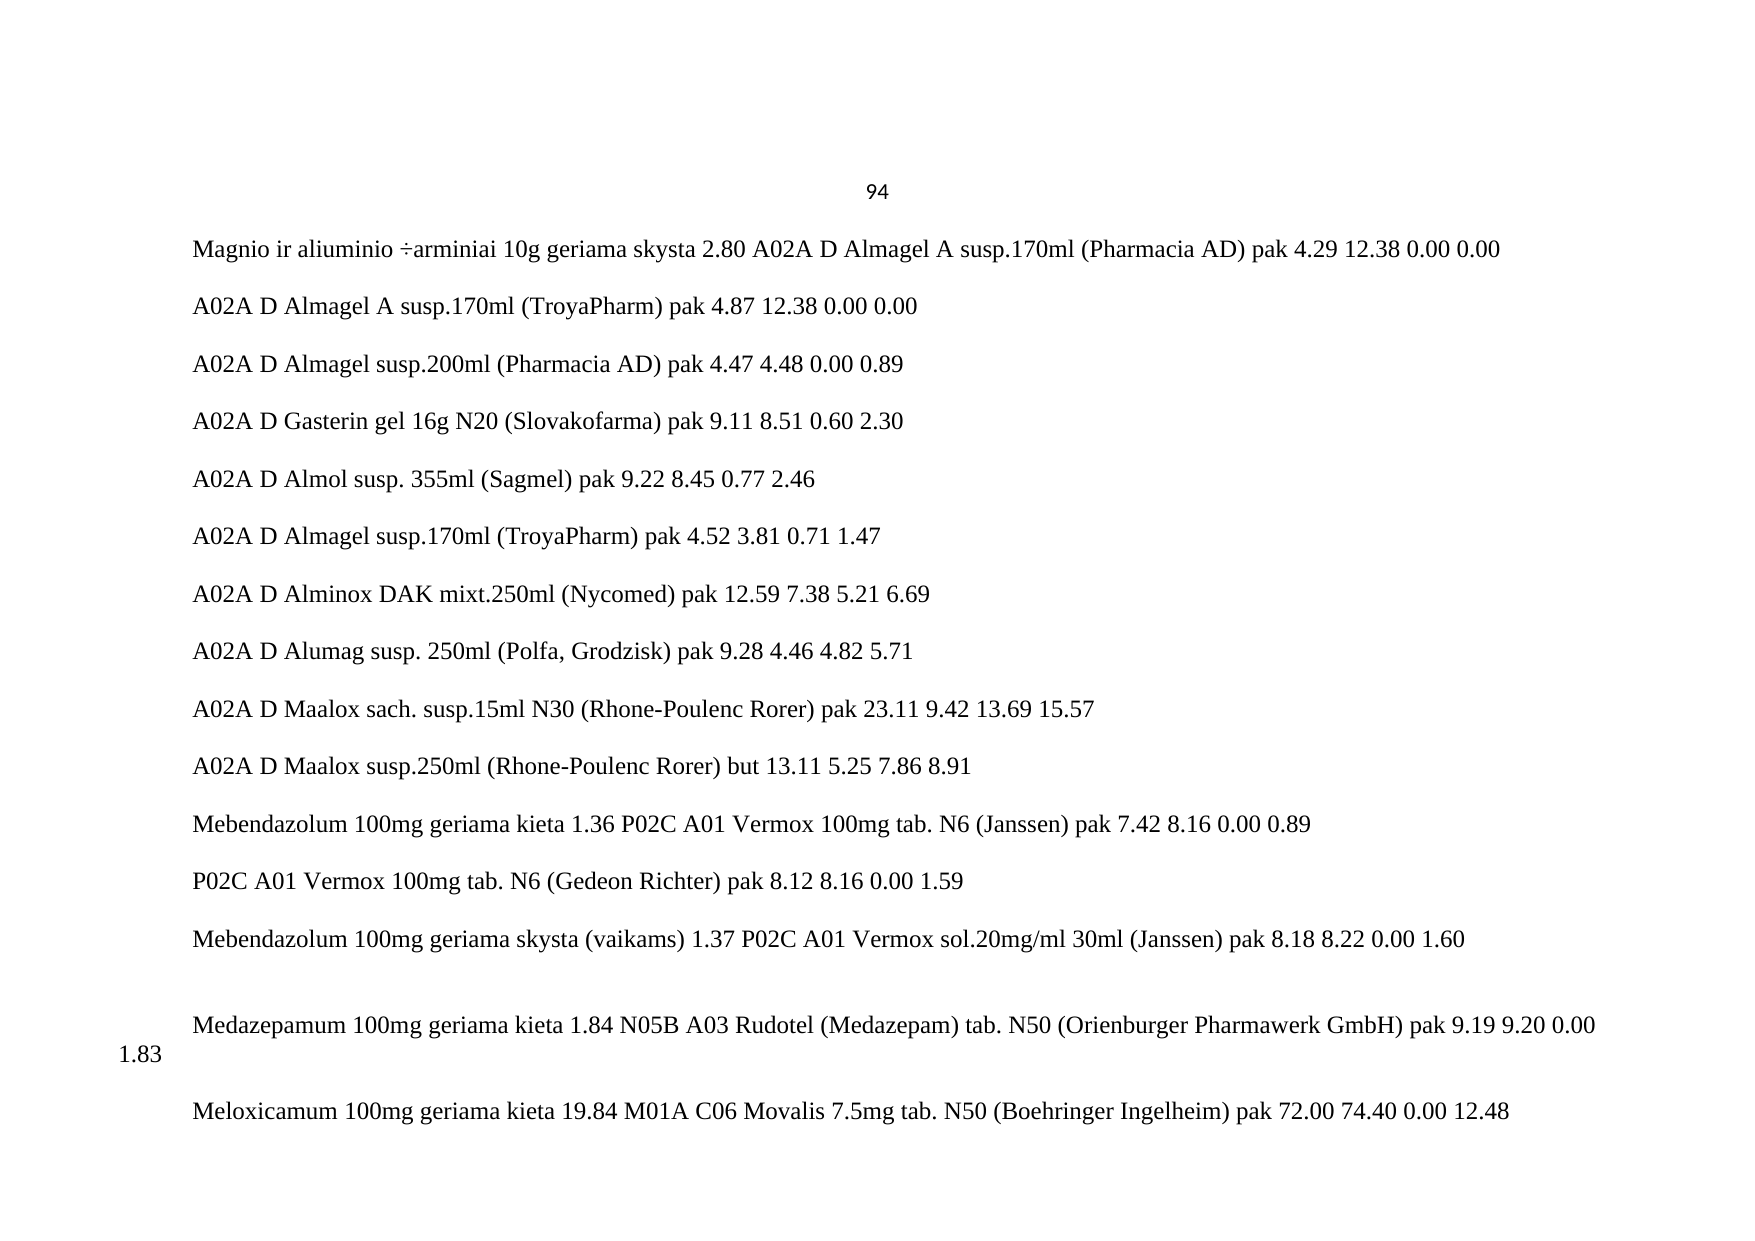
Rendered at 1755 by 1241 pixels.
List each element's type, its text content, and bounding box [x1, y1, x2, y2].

text A02A D Almagel A susp.170ml (TroyaPharm) pak 4.87 12.38 0.00 0.00 [118, 291, 1636, 320]
text A02A D Alumag susp. 250ml (Polfa, Grodzisk) pak 9.28 4.46 4.82 5.71 [118, 636, 1636, 665]
text Mebendazolum 100mg geriama kieta 1.36 P02C A01 Vermox 100mg tab. N6 (Janssen) pak 7.42 8.16 0.00 0.89 [118, 809, 1636, 838]
text A02A D Maalox susp.250ml (Rhone-Poulenc Rorer) but 13.11 5.25 7.86 8.91 [118, 751, 1636, 780]
text Mebendazolum 100mg geriama skysta (vaikams) 1.37 P02C A01 Vermox sol.20mg/ml 30ml (Janssen) pak 8.18 8.22 0.00 1.60 [118, 924, 1636, 953]
text A02A D Almagel susp.170ml (TroyaPharm) pak 4.52 3.81 0.71 1.47 [118, 521, 1636, 550]
text A02A D Maalox sach. susp.15ml N30 (Rhone-Poulenc Rorer) pak 23.11 9.42 13.69 15.57 [118, 694, 1636, 723]
text Medazepamum 100mg geriama kieta 1.84 N05B A03 Rudotel (Medazepam) tab. N50 (Orienburger Pharmawerk GmbH) pak 9.19 9.20 0.00 1.83 [118, 1010, 1636, 1068]
text A02A D Alminox DAK mixt.250ml (Nycomed) pak 12.59 7.38 5.21 6.69 [118, 579, 1636, 608]
text Meloxicamum 100mg geriama kieta 19.84 M01A C06 Movalis 7.5mg tab. N50 (Boehringer Ingelheim) pak 72.00 74.40 0.00 12.48 [118, 1096, 1636, 1125]
text A02A D Gasterin gel 16g N20 (Slovakofarma) pak 9.11 8.51 0.60 2.30 [118, 406, 1636, 435]
text Magnio ir aliuminio ÷arminiai 10g geriama skysta 2.80 A02A D Almagel A susp.170ml (Pharmacia AD) pak 4.29 12.38 0.00 0.00 [118, 234, 1636, 263]
text A02A D Almagel susp.200ml (Pharmacia AD) pak 4.47 4.48 0.00 0.89 [118, 349, 1636, 378]
text P02C A01 Vermox 100mg tab. N6 (Gedeon Richter) pak 8.12 8.16 0.00 1.59 [118, 866, 1636, 895]
text A02A D Almol susp. 355ml (Sagmel) pak 9.22 8.45 0.77 2.46 [118, 464, 1636, 493]
